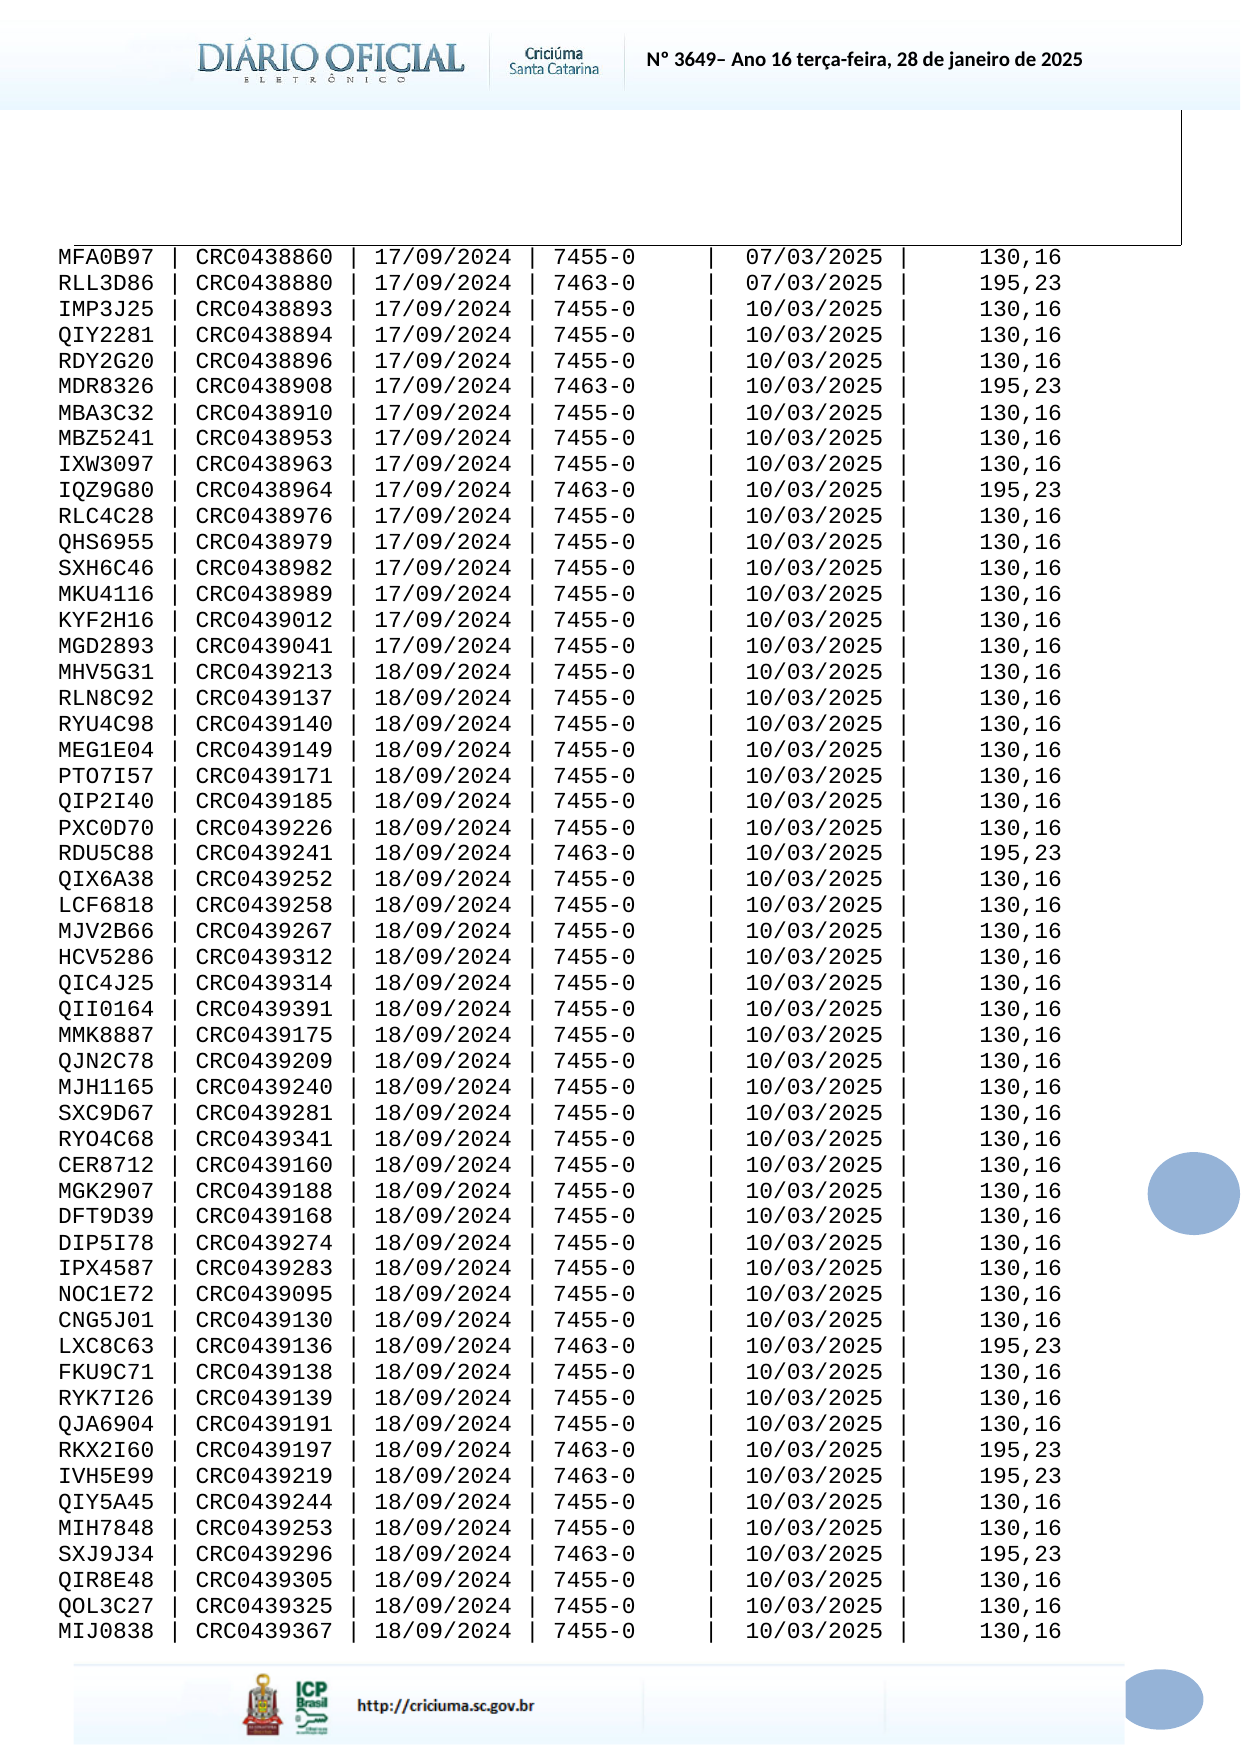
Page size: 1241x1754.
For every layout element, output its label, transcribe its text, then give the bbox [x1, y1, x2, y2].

text QIY5A45 | CRC0439244 | 18/09/2024 | 7455-0 | 10/03/2025 | 130,16 [44, 1490, 1181, 1516]
text MGK2907 | CRC0439188 | 18/09/2024 | 7455-0 | 10/03/2025 | 130,16 [44, 1179, 1150, 1205]
text QII0164 | CRC0439391 | 18/09/2024 | 7455-0 | 10/03/2025 | 130,16 [44, 997, 1181, 1023]
text IXW3097 | CRC0438963 | 17/09/2024 | 7455-0 | 10/03/2025 | 130,16 [44, 453, 1181, 479]
text MHV5G31 | CRC0439213 | 18/09/2024 | 7455-0 | 10/03/2025 | 130,16 [44, 660, 1181, 686]
text QIR8E48 | CRC0439305 | 18/09/2024 | 7455-0 | 10/03/2025 | 130,16 [44, 1568, 1181, 1594]
text LXC8C63 | CRC0439136 | 18/09/2024 | 7463-0 | 10/03/2025 | 195,23 [44, 1334, 1181, 1361]
text NOC1E72 | CRC0439095 | 18/09/2024 | 7455-0 | 10/03/2025 | 130,16 [44, 1283, 1181, 1309]
text CNG5J01 | CRC0439130 | 18/09/2024 | 7455-0 | 10/03/2025 | 130,16 [44, 1309, 1181, 1334]
text RLL3D86 | CRC0438880 | 17/09/2024 | 7463-0 | 07/03/2025 | 195,23 [44, 271, 1181, 297]
text MKU4116 | CRC0438989 | 17/09/2024 | 7455-0 | 10/03/2025 | 130,16 [44, 582, 1181, 608]
text SXJ9J34 | CRC0439296 | 18/09/2024 | 7463-0 | 10/03/2025 | 195,23 [44, 1542, 1181, 1568]
text MDR8326 | CRC0438908 | 17/09/2024 | 7463-0 | 10/03/2025 | 195,23 [44, 375, 1181, 401]
text QIX6A38 | CRC0439252 | 18/09/2024 | 7455-0 | 10/03/2025 | 130,16 [44, 868, 1181, 894]
text RKX2I60 | CRC0439197 | 18/09/2024 | 7463-0 | 10/03/2025 | 195,23 [44, 1438, 1181, 1464]
text DIP5I78 | CRC0439274 | 18/09/2024 | 7455-0 | 10/03/2025 | 130,16 [44, 1231, 1181, 1257]
text IMP3J25 | CRC0438893 | 17/09/2024 | 7455-0 | 10/03/2025 | 130,16 [44, 297, 1181, 323]
text QHS6955 | CRC0438979 | 17/09/2024 | 7455-0 | 10/03/2025 | 130,16 [44, 531, 1181, 556]
text RDY2G20 | CRC0438896 | 17/09/2024 | 7455-0 | 10/03/2025 | 130,16 [44, 349, 1181, 375]
text MJV2B66 | CRC0439267 | 18/09/2024 | 7455-0 | 10/03/2025 | 130,16 [44, 919, 1181, 946]
text QJN2C78 | CRC0439209 | 18/09/2024 | 7455-0 | 10/03/2025 | 130,16 [44, 1049, 1181, 1075]
text RLC4C28 | CRC0438976 | 17/09/2024 | 7455-0 | 10/03/2025 | 130,16 [44, 504, 1181, 531]
text RDU5C88 | CRC0439241 | 18/09/2024 | 7463-0 | 10/03/2025 | 195,23 [44, 842, 1181, 868]
text QIP2I40 | CRC0439185 | 18/09/2024 | 7455-0 | 10/03/2025 | 130,16 [44, 790, 1181, 816]
text IVH5E99 | CRC0439219 | 18/09/2024 | 7463-0 | 10/03/2025 | 195,23 [44, 1464, 1181, 1490]
text HCV5286 | CRC0439312 | 18/09/2024 | 7455-0 | 10/03/2025 | 130,16 [44, 946, 1181, 971]
text QIY2281 | CRC0438894 | 17/09/2024 | 7455-0 | 10/03/2025 | 130,16 [44, 323, 1181, 349]
text QIC4J25 | CRC0439314 | 18/09/2024 | 7455-0 | 10/03/2025 | 130,16 [44, 971, 1181, 997]
text MIJ0838 | CRC0439367 | 18/09/2024 | 7455-0 | 10/03/2025 | 130,16 [44, 1620, 1181, 1646]
text IQZ9G80 | CRC0438964 | 17/09/2024 | 7463-0 | 10/03/2025 | 195,23 [44, 479, 1181, 504]
text MBA3C32 | CRC0438910 | 17/09/2024 | 7455-0 | 10/03/2025 | 130,16 [44, 401, 1181, 427]
text MMK8887 | CRC0439175 | 18/09/2024 | 7455-0 | 10/03/2025 | 130,16 [44, 1023, 1181, 1049]
text MBZ5241 | CRC0438953 | 17/09/2024 | 7455-0 | 10/03/2025 | 130,16 [44, 427, 1181, 453]
text DFT9D39 | CRC0439168 | 18/09/2024 | 7455-0 | 10/03/2025 | 130,16 [44, 1205, 1171, 1231]
text RLN8C92 | CRC0439137 | 18/09/2024 | 7455-0 | 10/03/2025 | 130,16 [44, 686, 1181, 712]
text PXC0D70 | CRC0439226 | 18/09/2024 | 7455-0 | 10/03/2025 | 130,16 [44, 816, 1181, 842]
text MEG1E04 | CRC0439149 | 18/09/2024 | 7455-0 | 10/03/2025 | 130,16 [44, 738, 1181, 764]
text RYO4C68 | CRC0439341 | 18/09/2024 | 7455-0 | 10/03/2025 | 130,16 [44, 1127, 1181, 1153]
text QOL3C27 | CRC0439325 | 18/09/2024 | 7455-0 | 10/03/2025 | 130,16 [44, 1594, 1181, 1620]
text FKU9C71 | CRC0439138 | 18/09/2024 | 7455-0 | 10/03/2025 | 130,16 [44, 1361, 1181, 1386]
text CER8712 | CRC0439160 | 18/09/2024 | 7455-0 | 10/03/2025 | 130,16 [44, 1153, 1180, 1179]
text SXC9D67 | CRC0439281 | 18/09/2024 | 7455-0 | 10/03/2025 | 130,16 [44, 1101, 1181, 1127]
text MIH7848 | CRC0439253 | 18/09/2024 | 7455-0 | 10/03/2025 | 130,16 [44, 1516, 1181, 1542]
text MJH1165 | CRC0439240 | 18/09/2024 | 7455-0 | 10/03/2025 | 130,16 [44, 1075, 1181, 1101]
text RYK7I26 | CRC0439139 | 18/09/2024 | 7455-0 | 10/03/2025 | 130,16 [44, 1386, 1181, 1412]
text MFA0B97 | CRC0438860 | 17/09/2024 | 7455-0 | 07/03/2025 | 130,16 [44, 245, 1181, 271]
text RYU4C98 | CRC0439140 | 18/09/2024 | 7455-0 | 10/03/2025 | 130,16 [44, 712, 1181, 738]
text MGD2893 | CRC0439041 | 17/09/2024 | 7455-0 | 10/03/2025 | 130,16 [44, 634, 1181, 660]
text KYF2H16 | CRC0439012 | 17/09/2024 | 7455-0 | 10/03/2025 | 130,16 [44, 608, 1181, 634]
text SXH6C46 | CRC0438982 | 17/09/2024 | 7455-0 | 10/03/2025 | 130,16 [44, 556, 1181, 582]
text LCF6818 | CRC0439258 | 18/09/2024 | 7455-0 | 10/03/2025 | 130,16 [44, 894, 1181, 919]
text QJA6904 | CRC0439191 | 18/09/2024 | 7455-0 | 10/03/2025 | 130,16 [44, 1412, 1181, 1438]
text IPX4587 | CRC0439283 | 18/09/2024 | 7455-0 | 10/03/2025 | 130,16 [44, 1257, 1181, 1283]
text PTO7I57 | CRC0439171 | 18/09/2024 | 7455-0 | 10/03/2025 | 130,16 [44, 764, 1181, 790]
